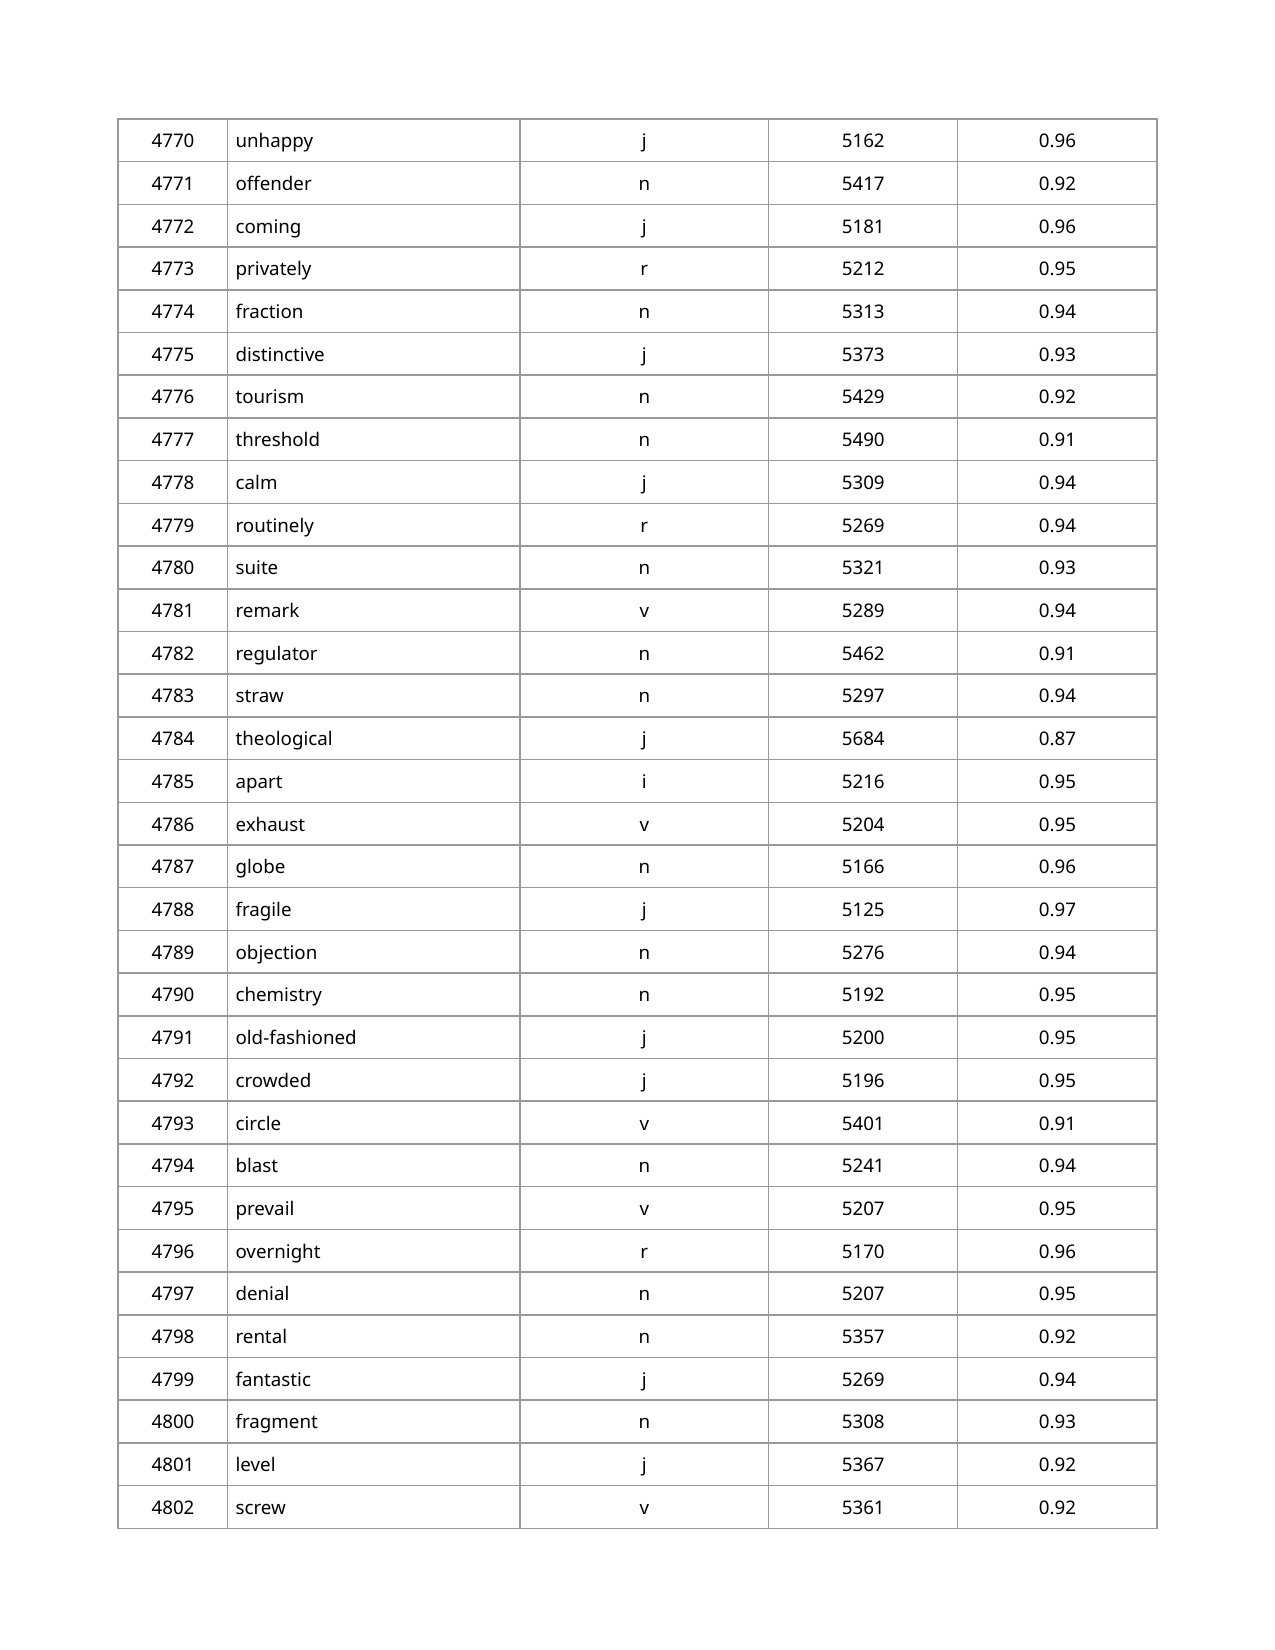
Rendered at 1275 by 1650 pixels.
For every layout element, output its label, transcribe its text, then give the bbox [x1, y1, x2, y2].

table_cell distinctive [228, 333, 519, 374]
table_cell denial [228, 1273, 519, 1314]
table_cell 0.92 [958, 376, 1156, 417]
table_cell n [521, 1401, 768, 1442]
table_cell 4776 [119, 376, 227, 417]
table_cell j [521, 333, 768, 374]
table_cell 5181 [769, 205, 957, 246]
table_cell 0.95 [958, 803, 1156, 844]
table_cell routinely [228, 504, 519, 545]
table_cell j [521, 120, 768, 161]
table_cell i [521, 760, 768, 801]
table_cell 0.95 [958, 974, 1156, 1015]
table_cell 5490 [769, 419, 957, 460]
table_cell 5269 [769, 1358, 957, 1399]
table_cell 5192 [769, 974, 957, 1015]
table_cell 0.96 [958, 846, 1156, 887]
table_cell j [521, 718, 768, 759]
table_cell 5308 [769, 1401, 957, 1442]
table_cell r [521, 248, 768, 289]
table_cell privately [228, 248, 519, 289]
table_cell 5417 [769, 162, 957, 203]
table_cell n [521, 376, 768, 417]
table_cell 0.94 [958, 590, 1156, 631]
table_cell exhaust [228, 803, 519, 844]
table_cell level [228, 1444, 519, 1485]
table_cell n [521, 547, 768, 588]
table_cell 5125 [769, 888, 957, 929]
table_cell n [521, 675, 768, 716]
table_cell n [521, 1273, 768, 1314]
table_cell 4783 [119, 675, 227, 716]
table_cell 5276 [769, 931, 957, 972]
table_cell 5200 [769, 1017, 957, 1058]
table_cell 0.91 [958, 419, 1156, 460]
table_cell threshold [228, 419, 519, 460]
table_cell r [521, 504, 768, 545]
table_cell 5684 [769, 718, 957, 759]
table_cell fragile [228, 888, 519, 929]
table_cell rental [228, 1316, 519, 1357]
table_cell v [521, 1486, 768, 1527]
table_cell v [521, 590, 768, 631]
table_cell 4785 [119, 760, 227, 801]
table_cell 0.93 [958, 333, 1156, 374]
table_cell 5162 [769, 120, 957, 161]
table_cell 4800 [119, 1401, 227, 1442]
table_cell r [521, 1230, 768, 1271]
table_cell 0.94 [958, 504, 1156, 545]
table_cell 4791 [119, 1017, 227, 1058]
table_cell j [521, 888, 768, 929]
table_cell fantastic [228, 1358, 519, 1399]
table_cell 5170 [769, 1230, 957, 1271]
table_cell 4770 [119, 120, 227, 161]
table_cell 0.91 [958, 1102, 1156, 1143]
table_cell apart [228, 760, 519, 801]
table_cell 4781 [119, 590, 227, 631]
table_cell theological [228, 718, 519, 759]
table_cell 4780 [119, 547, 227, 588]
table_cell 5216 [769, 760, 957, 801]
table_cell 0.95 [958, 1017, 1156, 1058]
table_cell chemistry [228, 974, 519, 1015]
table_cell v [521, 1102, 768, 1143]
table_cell 0.96 [958, 1230, 1156, 1271]
table_cell 4793 [119, 1102, 227, 1143]
table_cell 5289 [769, 590, 957, 631]
table_cell objection [228, 931, 519, 972]
table_cell 5269 [769, 504, 957, 545]
table_cell 0.95 [958, 248, 1156, 289]
table_cell n [521, 162, 768, 203]
table_cell screw [228, 1486, 519, 1527]
table_cell 0.93 [958, 1401, 1156, 1442]
table_cell 0.94 [958, 461, 1156, 502]
table_cell 4802 [119, 1486, 227, 1527]
table_cell 0.96 [958, 120, 1156, 161]
table_cell 5321 [769, 547, 957, 588]
table_cell 0.94 [958, 675, 1156, 716]
table_cell j [521, 205, 768, 246]
table_cell 5373 [769, 333, 957, 374]
table_cell 4789 [119, 931, 227, 972]
table_cell 4786 [119, 803, 227, 844]
table_cell fraction [228, 291, 519, 332]
table_cell n [521, 931, 768, 972]
table_cell 5207 [769, 1273, 957, 1314]
table_cell 5367 [769, 1444, 957, 1485]
table_cell old-fashioned [228, 1017, 519, 1058]
table_cell crowded [228, 1059, 519, 1100]
table_cell overnight [228, 1230, 519, 1271]
table_cell 0.96 [958, 205, 1156, 246]
table_cell 4796 [119, 1230, 227, 1271]
table_cell v [521, 803, 768, 844]
table_cell tourism [228, 376, 519, 417]
table_cell 0.95 [958, 1059, 1156, 1100]
table_cell 5361 [769, 1486, 957, 1527]
table_cell 5429 [769, 376, 957, 417]
table_cell 4771 [119, 162, 227, 203]
table_cell j [521, 1444, 768, 1485]
table_cell j [521, 1059, 768, 1100]
table_cell 4784 [119, 718, 227, 759]
table_cell regulator [228, 632, 519, 673]
table_cell 0.97 [958, 888, 1156, 929]
table_cell 0.94 [958, 291, 1156, 332]
table_cell remark [228, 590, 519, 631]
table_cell 0.95 [958, 1273, 1156, 1314]
table_cell n [521, 419, 768, 460]
table_cell 5204 [769, 803, 957, 844]
table_cell 4778 [119, 461, 227, 502]
table_cell n [521, 1316, 768, 1357]
table_cell 5401 [769, 1102, 957, 1143]
table_cell straw [228, 675, 519, 716]
table_cell 5297 [769, 675, 957, 716]
table_cell 4772 [119, 205, 227, 246]
table_cell 4794 [119, 1145, 227, 1186]
table_cell 0.94 [958, 931, 1156, 972]
table_cell 4788 [119, 888, 227, 929]
table_cell n [521, 846, 768, 887]
table_cell 5309 [769, 461, 957, 502]
table_cell 4779 [119, 504, 227, 545]
table_cell 0.92 [958, 1316, 1156, 1357]
table_cell j [521, 1358, 768, 1399]
table_cell 0.92 [958, 1444, 1156, 1485]
table_cell 4790 [119, 974, 227, 1015]
table_cell 0.92 [958, 1486, 1156, 1527]
table_cell 0.95 [958, 760, 1156, 801]
table_cell 0.94 [958, 1145, 1156, 1186]
table_cell offender [228, 162, 519, 203]
table_cell 4777 [119, 419, 227, 460]
table_cell 5212 [769, 248, 957, 289]
table_cell 4773 [119, 248, 227, 289]
table_cell 5196 [769, 1059, 957, 1100]
table_cell 4774 [119, 291, 227, 332]
table_cell prevail [228, 1187, 519, 1228]
table_cell globe [228, 846, 519, 887]
table_cell 4782 [119, 632, 227, 673]
table_cell n [521, 1145, 768, 1186]
table_cell coming [228, 205, 519, 246]
table_cell 0.95 [958, 1187, 1156, 1228]
table_cell circle [228, 1102, 519, 1143]
table_cell calm [228, 461, 519, 502]
table_cell j [521, 461, 768, 502]
table_cell 0.92 [958, 162, 1156, 203]
table_cell suite [228, 547, 519, 588]
table_cell 0.94 [958, 1358, 1156, 1399]
table_cell 5357 [769, 1316, 957, 1357]
table_cell 5166 [769, 846, 957, 887]
table_cell 4799 [119, 1358, 227, 1399]
table_cell n [521, 974, 768, 1015]
table_cell 4775 [119, 333, 227, 374]
table_cell n [521, 632, 768, 673]
table_cell 5241 [769, 1145, 957, 1186]
table_cell fragment [228, 1401, 519, 1442]
table_cell 4795 [119, 1187, 227, 1228]
table_cell 0.93 [958, 547, 1156, 588]
table_cell 0.87 [958, 718, 1156, 759]
table_cell 4787 [119, 846, 227, 887]
table_cell v [521, 1187, 768, 1228]
table_cell 4792 [119, 1059, 227, 1100]
table_cell 0.91 [958, 632, 1156, 673]
table_cell j [521, 1017, 768, 1058]
table_cell blast [228, 1145, 519, 1186]
table_cell n [521, 291, 768, 332]
table_cell 5462 [769, 632, 957, 673]
table_cell 5207 [769, 1187, 957, 1228]
table_cell 4797 [119, 1273, 227, 1314]
table_cell unhappy [228, 120, 519, 161]
table_cell 4801 [119, 1444, 227, 1485]
table_cell 4798 [119, 1316, 227, 1357]
table_cell 5313 [769, 291, 957, 332]
